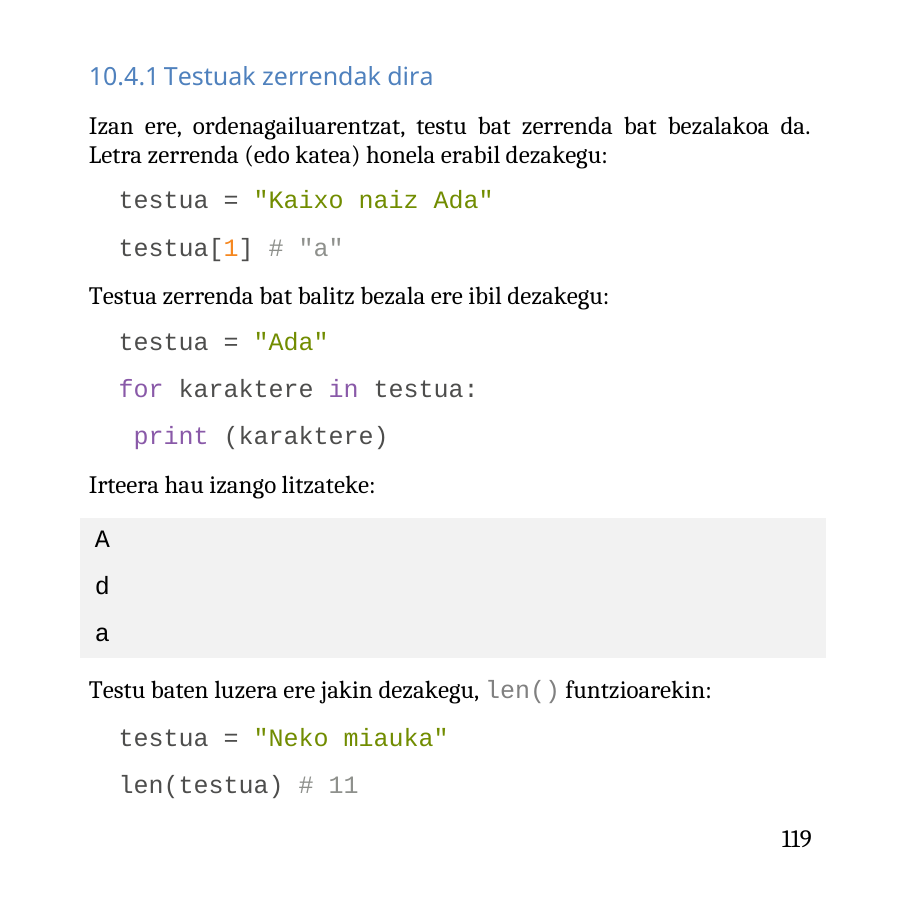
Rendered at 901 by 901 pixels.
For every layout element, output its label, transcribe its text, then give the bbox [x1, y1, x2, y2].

text Testu baten luzera ere jakin dezakegu, len() funtzioarekin: [89, 676, 811, 706]
subtitle Testuak zerrendak dira [89, 59, 811, 93]
text Irteera hau izango litzateke: [89, 471, 811, 500]
text d [86, 566, 820, 602]
text print (karaktere) [118, 424, 811, 452]
text testua = "Kaixo naiz Ada" [118, 188, 811, 216]
text testua = "Neko miauka" [118, 725, 811, 753]
text Testua zerrenda bat balitz bezala ere ibil dezakegu: [89, 282, 811, 311]
text for karaktere in testua: [118, 377, 811, 405]
text len(testua) # 11 [118, 772, 811, 801]
text testua[1] # "a" [118, 235, 811, 263]
text a [86, 613, 820, 651]
text A [86, 525, 820, 555]
text testua = "Ada" [118, 330, 811, 358]
text Izan ere, ordenagailuarentzat, testu bat zerrenda bat bezalakoa da. Letra zerrenda (edo katea) honela erabil dezakegu: [89, 112, 811, 169]
